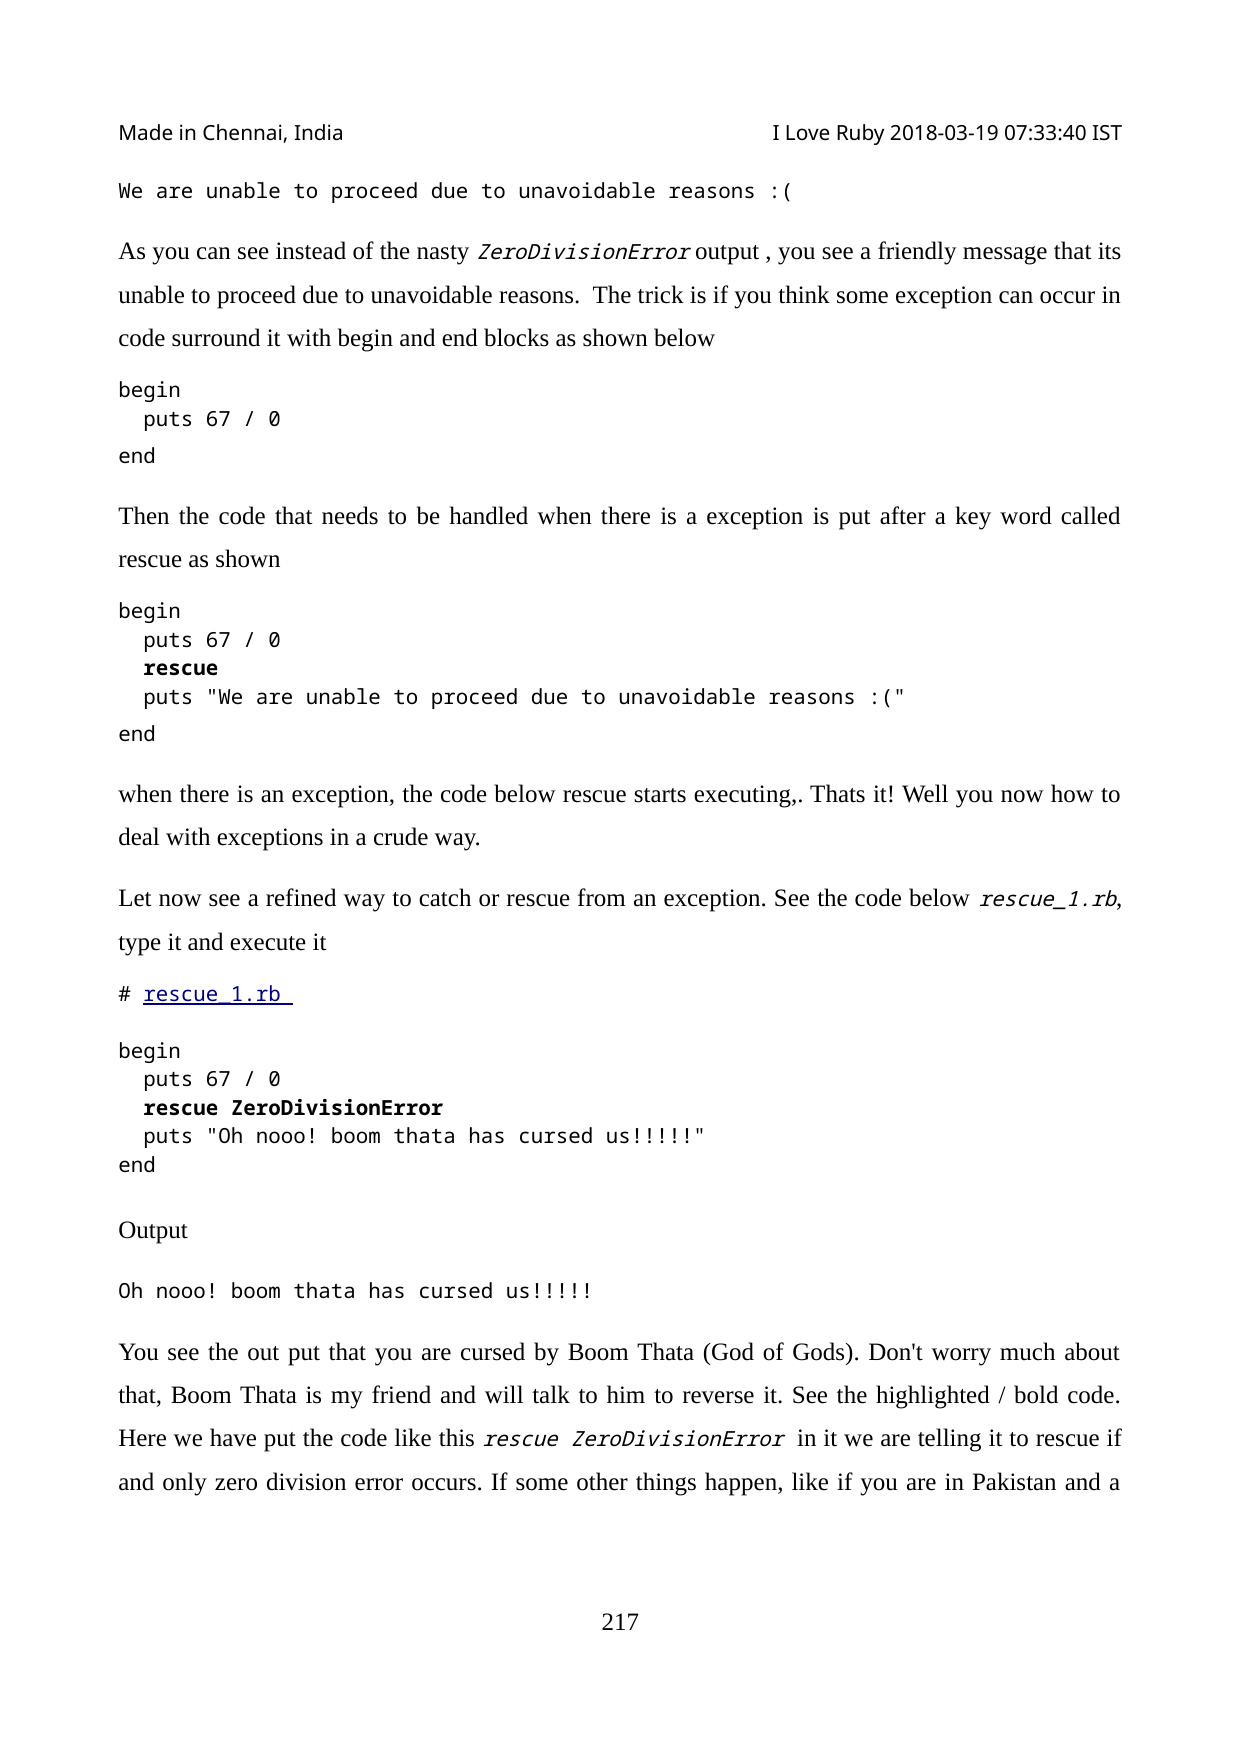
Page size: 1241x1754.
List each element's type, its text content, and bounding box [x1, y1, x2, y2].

text rescue ZeroDivisionError [118, 1093, 1122, 1121]
text As you can see instead of the nasty ZeroDivisionError output , you see a friendly message that its unable to proceed due to unavoidable reasons. The trick is if you think some exception can occur in code surround it with begin and end blocks as shown below [118, 236, 1122, 352]
text Then the code that needs to be handled when there is a exception is put after a key word called rescue as shown [118, 501, 1122, 573]
text begin [118, 375, 1122, 404]
text puts "We are unable to proceed due to unavoidable reasons :(" [118, 682, 1122, 710]
text Output [118, 1216, 1122, 1244]
text end [118, 441, 1122, 469]
text Let now see a refined way to catch or rescue from an exception. See the code below rescue_1.rb, type it and execute it [118, 883, 1122, 956]
text when there is an exception, the code below rescue starts executing,. Thats it! Well you now how to deal with exceptions in a crude way. [118, 779, 1122, 851]
text # rescue_1.rb [118, 979, 1122, 1008]
text puts 67 / 0 [118, 404, 1122, 432]
text Oh nooo! boom thata has cursed us!!!!! [118, 1276, 1122, 1305]
text begin [118, 596, 1122, 625]
text puts 67 / 0 [118, 1064, 1122, 1093]
text We are unable to proceed due to unavoidable reasons :( [118, 176, 1122, 204]
text end [118, 1150, 1122, 1178]
text puts "Oh nooo! boom thata has cursed us!!!!!" [118, 1121, 1122, 1150]
text You see the out put that you are cursed by Boom Thata (God of Gods). Don't worry much about that, Boom Thata is my friend and will talk to him to reverse it. See the highlighted / bold code. Here we have put the code like this rescue ZeroDivisionError in it we are telling it to rescue if and only zero division error occurs. If some other things happen, like if you are in Pakistan and a [118, 1337, 1122, 1496]
text end [118, 719, 1122, 747]
text puts 67 / 0 [118, 625, 1122, 653]
text rescue [118, 653, 1122, 682]
text begin [118, 1036, 1122, 1064]
